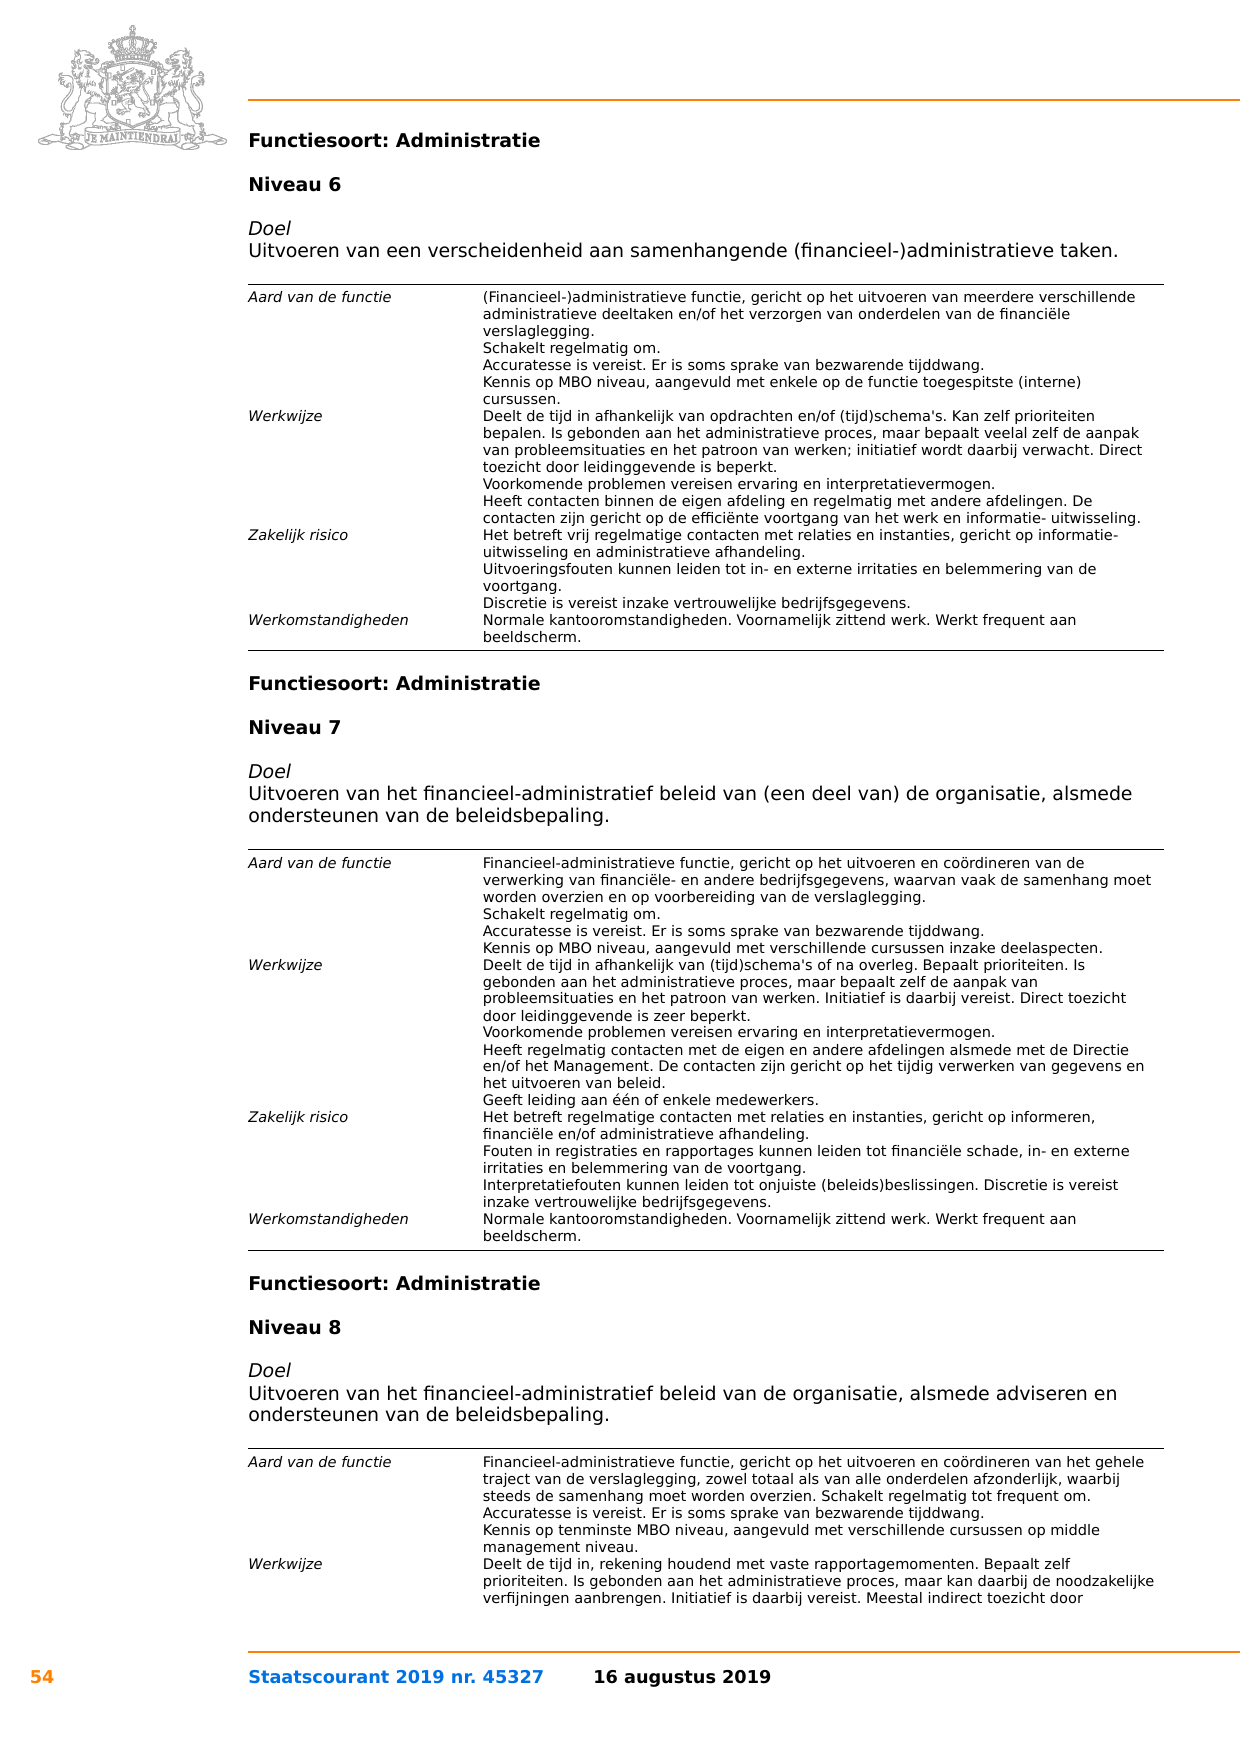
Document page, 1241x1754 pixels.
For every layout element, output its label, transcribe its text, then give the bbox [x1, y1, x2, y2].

table_cell Deelt de tijd in afhankelijk van (tijd)schema's of na overleg. Bepaalt prioriteiten. Is gebonden aan het administratieve proces, maar bepaalt zelf de aanpak van probleemsituaties en het patroon van werken. Initiatief is daarbij vereist. Direct toezicht door leidinggevende is zeer beperkt. Voorkomende problemen vereisen ervaring en interpretatievermogen. Heeft regelmatig contacten met de eigen en andere afdelingen alsmede met de Directie en/of het Management. De contacten zijn gericht op het tijdig verwerken van gegevens en het uitvoeren van beleid. Geeft leiding aan één of enkele medewerkers. [477, 956, 1163, 1109]
table_cell Het betreft regelmatige contacten met relaties en instanties, gericht op informeren, financiële en/of administratieve afhandeling. Fouten in registraties en rapportages kunnen leiden tot financiële schade, in- en externe irritaties en belemmering van de voortgang. Interpretatiefouten kunnen leiden tot onjuiste (beleids)beslissingen. Discretie is vereist inzake vertrouwelijke bedrijfsgegevens. [477, 1109, 1163, 1211]
text Doel [248, 218, 1163, 239]
table_cell Deelt de tijd in afhankelijk van opdrachten en/of (tijd)schema's. Kan zelf prioriteiten bepalen. Is gebonden aan het administratieve proces, maar bepaalt veelal zelf de aanpak van probleemsituaties en het patroon van werken; initiatief wordt daarbij verwacht. Direct toezicht door leidinggevende is beperkt. Voorkomende problemen vereisen ervaring en interpretatievermogen. Heeft contacten binnen de eigen afdeling en regelmatig met andere afdelingen. De contacten zijn gericht op de efficiënte voortgang van het werk en informatie- uitwisseling. [477, 408, 1163, 527]
table_cell Werkomstandigheden [248, 1211, 477, 1250]
text Doel [248, 761, 1163, 783]
table_cell Normale kantooromstandigheden. Voornamelijk zittend werk. Werkt frequent aan beeldscherm. [477, 1211, 1163, 1250]
subtitle Functiesoort: Administratie [248, 673, 1163, 695]
table_cell Werkomstandigheden [248, 612, 477, 650]
table_cell Zakelijk risico [248, 527, 477, 612]
table_cell Werkwijze [248, 1556, 477, 1607]
table_cell Deelt de tijd in, rekening houdend met vaste rapportagemomenten. Bepaalt zelf prioriteiten. Is gebonden aan het administratieve proces, maar kan daarbij de noodzakelijke verfijningen aanbrengen. Initiatief is daarbij vereist. Meestal indirect toezicht door [477, 1556, 1163, 1607]
subtitle Niveau 8 [248, 1317, 1163, 1338]
table_header Aard van de functie [248, 1449, 477, 1556]
text Uitvoeren van een verscheidenheid aan samenhangende (financieel-)administratieve taken. [248, 239, 1163, 262]
table_header Financieel-administratieve functie, gericht op het uitvoeren en coördineren van de verwerking van financiële- en andere bedrijfsgegevens, waarvan vaak de samenhang moet worden overzien en op voorbereiding van de verslaglegging. Schakelt regelmatig om. Accuratesse is vereist. Er is soms sprake van bezwarende tijddwang. Kennis op MBO niveau, aangevuld met verschillende cursussen inzake deelaspecten. [477, 850, 1163, 956]
text Uitvoeren van het financieel-administratief beleid van (een deel van) de organisatie, alsmede ondersteunen van de beleidsbepaling. [248, 783, 1163, 827]
table_cell Zakelijk risico [248, 1109, 477, 1211]
subtitle Functiesoort: Administratie [248, 130, 1163, 152]
picture [38, 25, 227, 150]
table_cell Werkwijze [248, 956, 477, 1109]
subtitle Niveau 6 [248, 174, 1163, 196]
table_cell Normale kantooromstandigheden. Voornamelijk zittend werk. Werkt frequent aan beeldscherm. [477, 612, 1163, 650]
text Uitvoeren van het financieel-administratief beleid van de organisatie, alsmede adviseren en ondersteunen van de beleidsbepaling. [248, 1382, 1163, 1426]
table_header Aard van de functie [248, 850, 477, 956]
table_header Aard van de functie [248, 285, 477, 408]
text Doel [248, 1360, 1163, 1382]
table_header (Financieel-)administratieve functie, gericht op het uitvoeren van meerdere verschillende administratieve deeltaken en/of het verzorgen van onderdelen van de financiële verslaglegging. Schakelt regelmatig om. Accuratesse is vereist. Er is soms sprake van bezwarende tijddwang. Kennis op MBO niveau, aangevuld met enkele op de functie toegespitste (interne) cursussen. [477, 285, 1163, 408]
table_cell Werkwijze [248, 408, 477, 527]
table_header Financieel-administratieve functie, gericht op het uitvoeren en coördineren van het gehele traject van de verslaglegging, zowel totaal als van alle onderdelen afzonderlijk, waarbij steeds de samenhang moet worden overzien. Schakelt regelmatig tot frequent om. Accuratesse is vereist. Er is soms sprake van bezwarende tijddwang. Kennis op tenminste MBO niveau, aangevuld met verschillende cursussen op middle management niveau. [477, 1449, 1163, 1556]
subtitle Niveau 7 [248, 717, 1163, 739]
table_cell Het betreft vrij regelmatige contacten met relaties en instanties, gericht op informatie-uitwisseling en administratieve afhandeling. Uitvoeringsfouten kunnen leiden tot in- en externe irritaties en belemmering van de voortgang. Discretie is vereist inzake vertrouwelijke bedrijfsgegevens. [477, 527, 1163, 612]
subtitle Functiesoort: Administratie [248, 1273, 1163, 1295]
